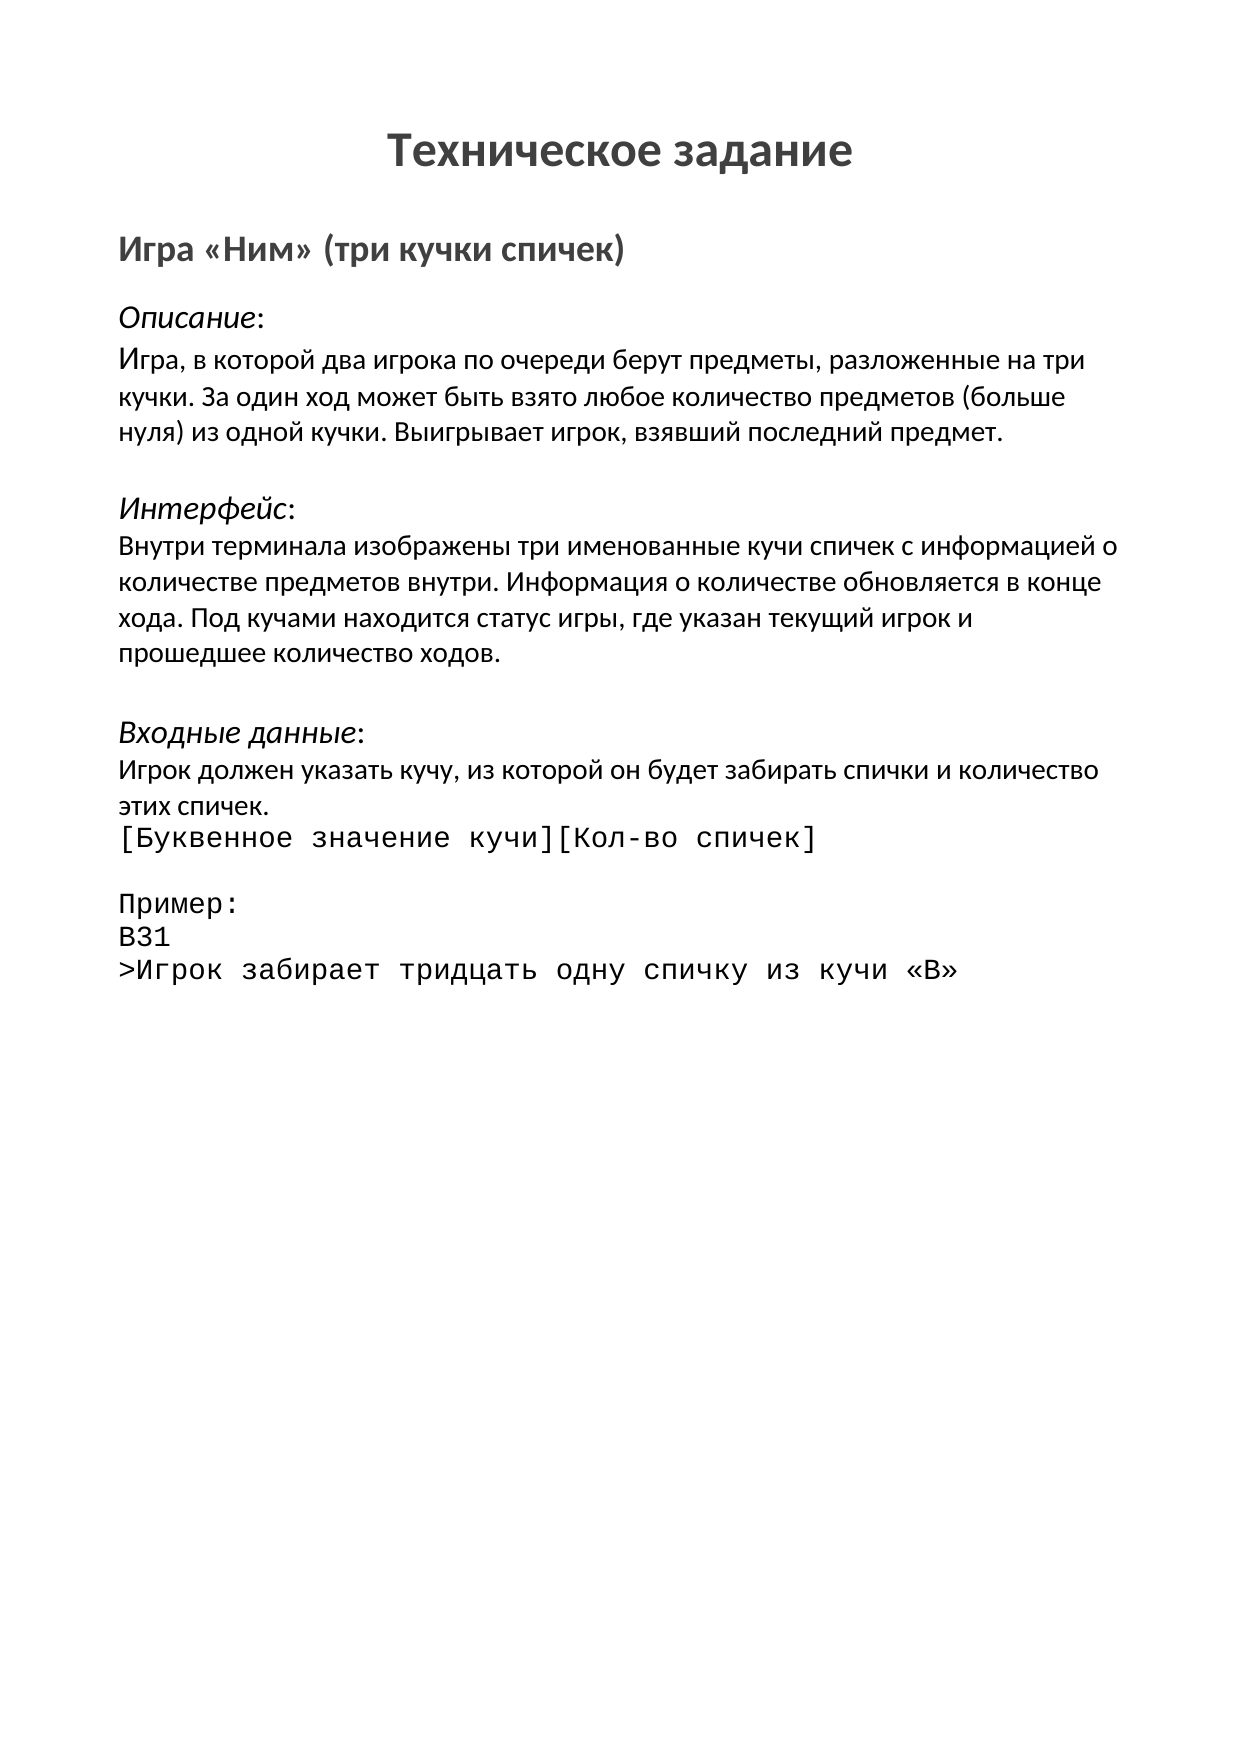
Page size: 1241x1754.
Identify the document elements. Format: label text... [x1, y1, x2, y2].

text Входные данные: [118, 711, 1122, 751]
text Игра «Ним» (три кучки спичек) [118, 225, 1122, 271]
text Техническое задание [118, 118, 1122, 179]
text >Игрок забирает тридцать одну спичку из кучи «B» [118, 955, 1122, 988]
text Игра, в которой два игрока по очереди берут предметы, разложенные на три кучки. За один ход может быть взято любое количество предметов (больше нуля) из одной кучки. Выигрывает игрок, взявший последний предмет. [118, 337, 1122, 449]
text Интерфейс: [118, 487, 1122, 527]
text Игрок должен указать кучу, из которой он будет забирать спички и количество этих спичек. [118, 751, 1122, 823]
text [Буквенное значение кучи][Кол-во спичек] [118, 823, 1122, 856]
text Описание: [118, 296, 1122, 337]
text Пример: [118, 889, 1122, 922]
text B31 [118, 922, 1122, 955]
text Внутри терминала изображены три именованные кучи спичек с информацией о количестве предметов внутри. Информация о количестве обновляется в конце хода. Под кучами находится статус игры, где указан текущий игрок и прошедшее количество ходов. [118, 527, 1122, 670]
